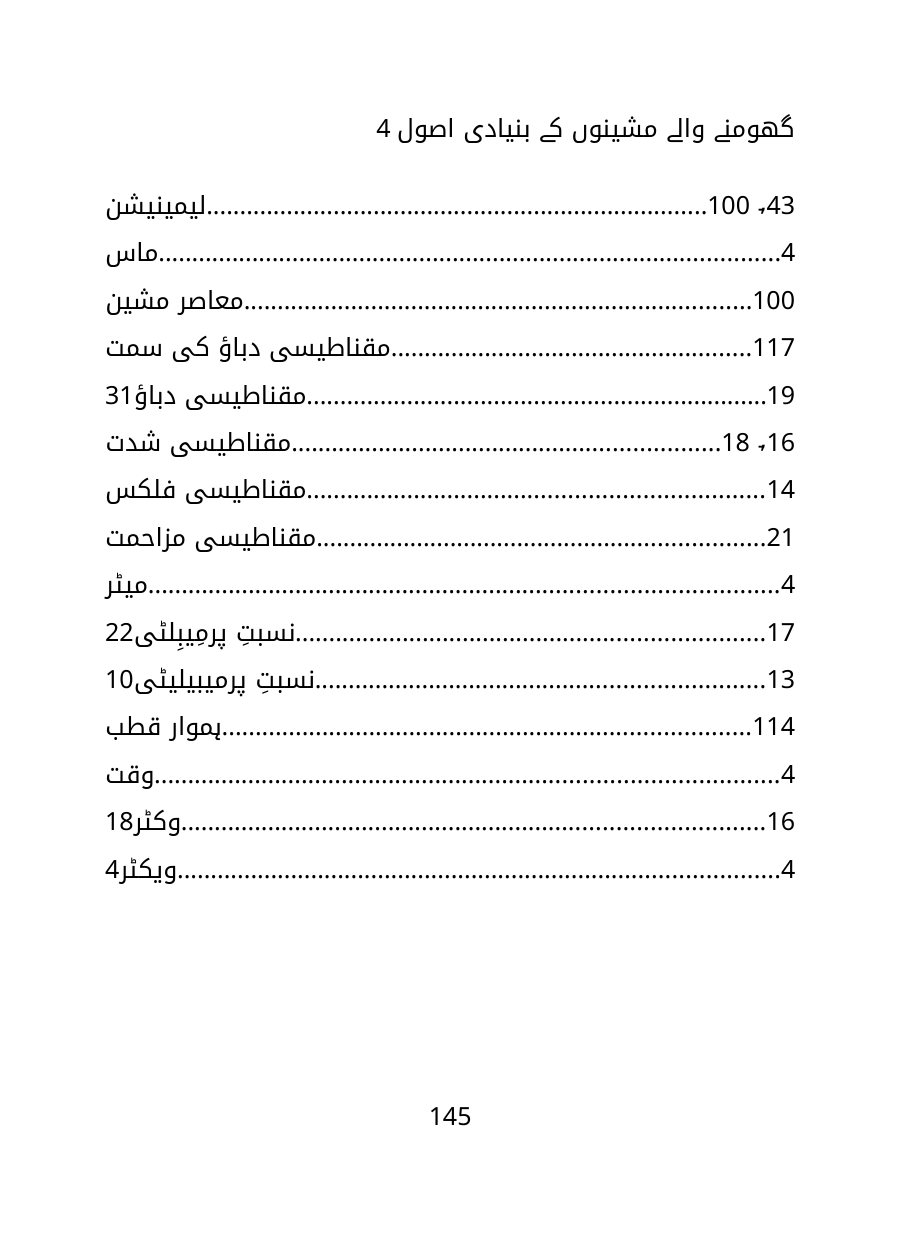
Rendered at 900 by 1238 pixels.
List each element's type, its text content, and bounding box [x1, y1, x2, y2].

text مقناطیسی فلکس 14 [105, 467, 795, 514]
text مقناطیسی دباؤ کی سمت 117 [105, 324, 795, 372]
text نسبتِ پرمیبیلیٹی10 13 [105, 656, 795, 704]
text مقناطیسی مزاحمت 21 [105, 514, 795, 562]
text نسبتِ پرمِیبِلٹی22 17 [105, 609, 795, 656]
text معاصر مشین 100 [105, 277, 795, 324]
text لیمینیشن 43, 100 [105, 182, 795, 230]
text ماس 4 [105, 230, 795, 277]
text مقناطیسی شدت 16, 18 [105, 419, 795, 467]
text میٹر 4 [105, 562, 795, 609]
text ویکٹر4 4 [105, 846, 795, 893]
text وکٹر18 16 [105, 798, 795, 846]
text وقت 4 [105, 751, 795, 798]
text مقناطیسی دباؤ31 19 [105, 372, 795, 419]
text ہموار قطب 114 [105, 704, 795, 751]
